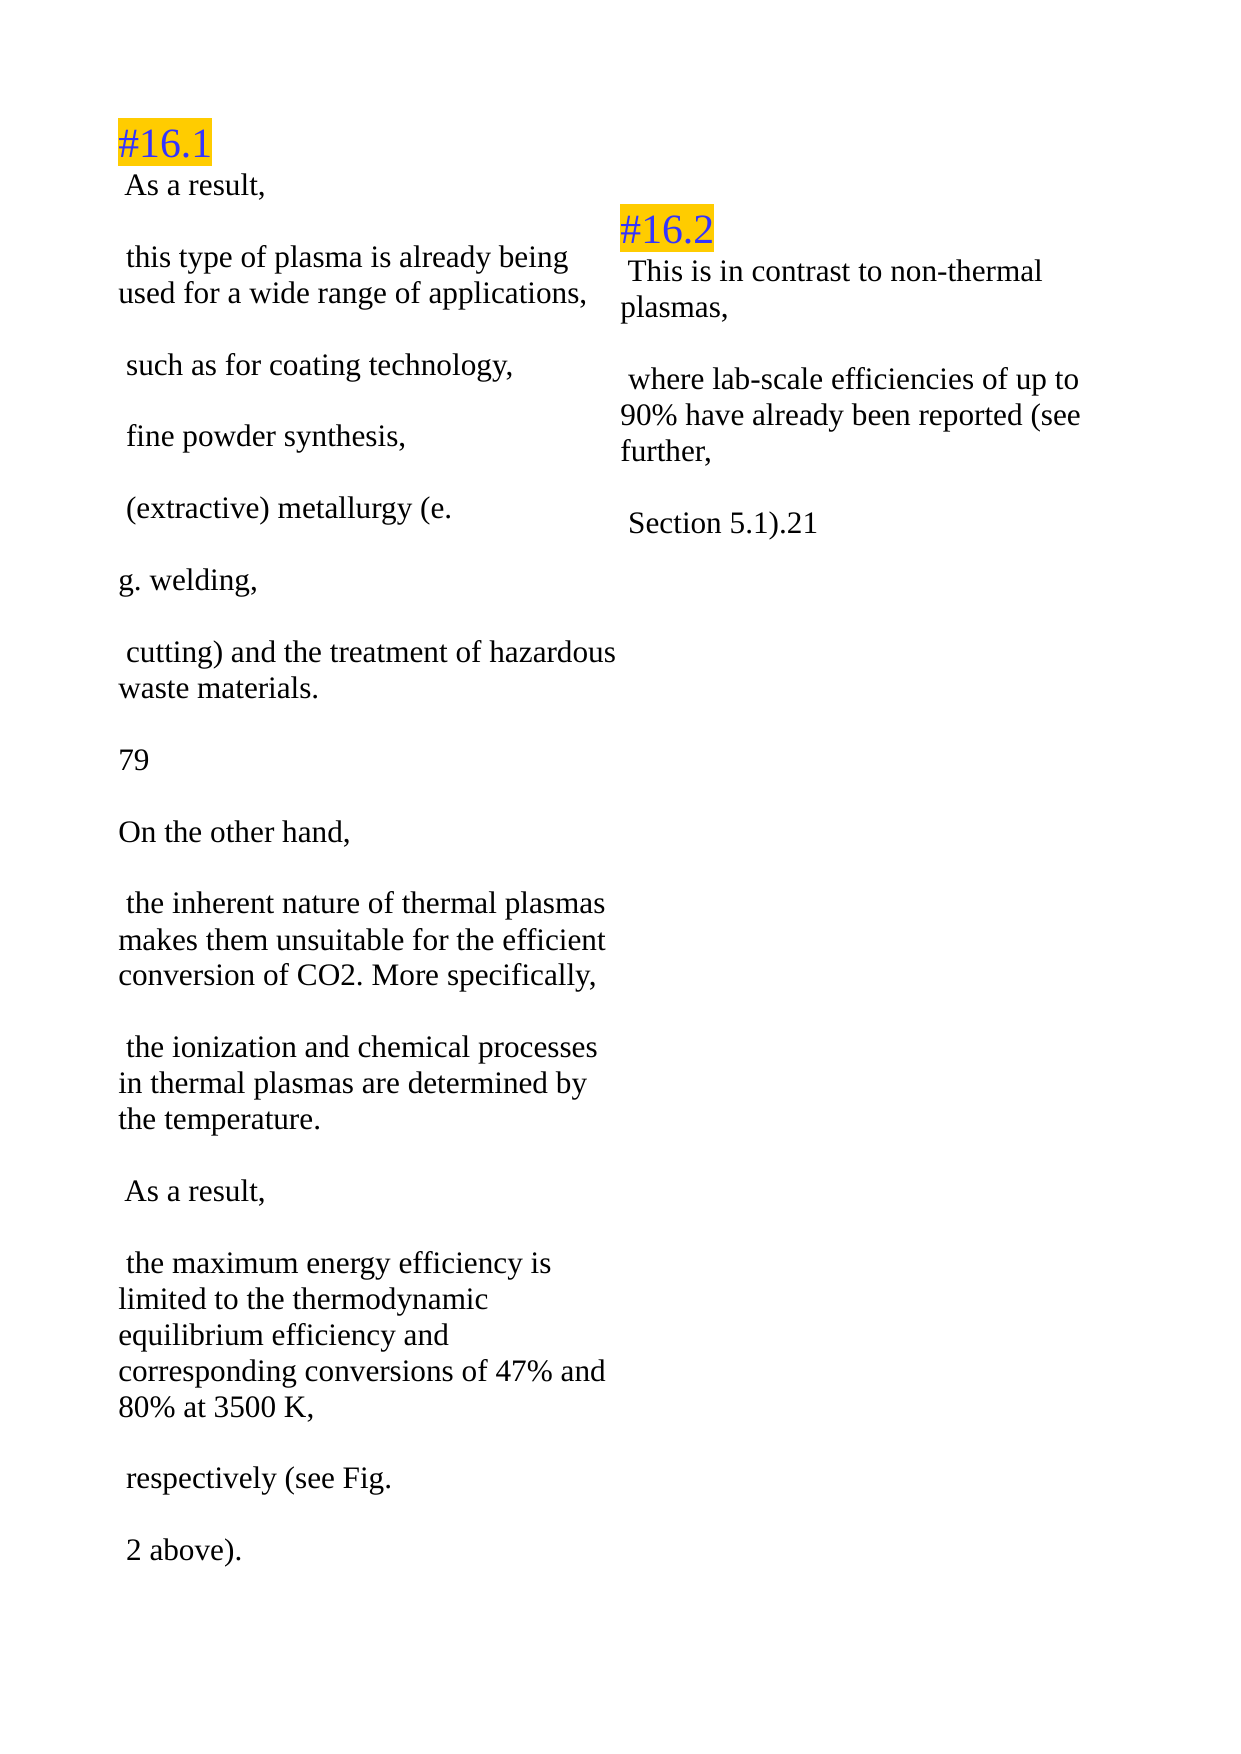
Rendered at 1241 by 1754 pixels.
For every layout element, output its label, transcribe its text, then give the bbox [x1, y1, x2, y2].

text the maximum energy efficiency is limited to the thermodynamic equilibrium efficiency and corresponding conversions of 47% and 80% at 3500 K, [118, 1244, 620, 1424]
text g. welding, [118, 561, 620, 597]
text the inherent nature of thermal plasmas makes them unsuitable for the efficient conversion of CO2. More specifically, [118, 885, 620, 993]
text such as for coating technology, [118, 346, 620, 382]
text 2 above). [118, 1532, 620, 1568]
text the ionization and chemical processes in thermal plasmas are determined by the temperature. [118, 1028, 620, 1136]
text fine powder synthesis, [118, 418, 620, 453]
text As a result, [118, 1172, 620, 1208]
text #16.1 [118, 118, 620, 166]
text #16.2 [620, 204, 1122, 252]
text (extractive) metallurgy (e. [118, 489, 620, 525]
text respectively (see Fig. [118, 1460, 620, 1496]
text 79 [118, 741, 620, 777]
text cutting) and the treatment of hazardous waste materials. [118, 633, 620, 705]
text this type of plasma is already being used for a wide range of applications, [118, 238, 620, 310]
text Section 5.1).21 [620, 504, 1122, 540]
text This is in contrast to non-thermal plasmas, [620, 252, 1122, 324]
text where lab-scale efficiencies of up to 90% have already been reported (see further, [620, 360, 1122, 468]
text On the other hand, [118, 813, 620, 849]
text As a result, [118, 166, 620, 202]
